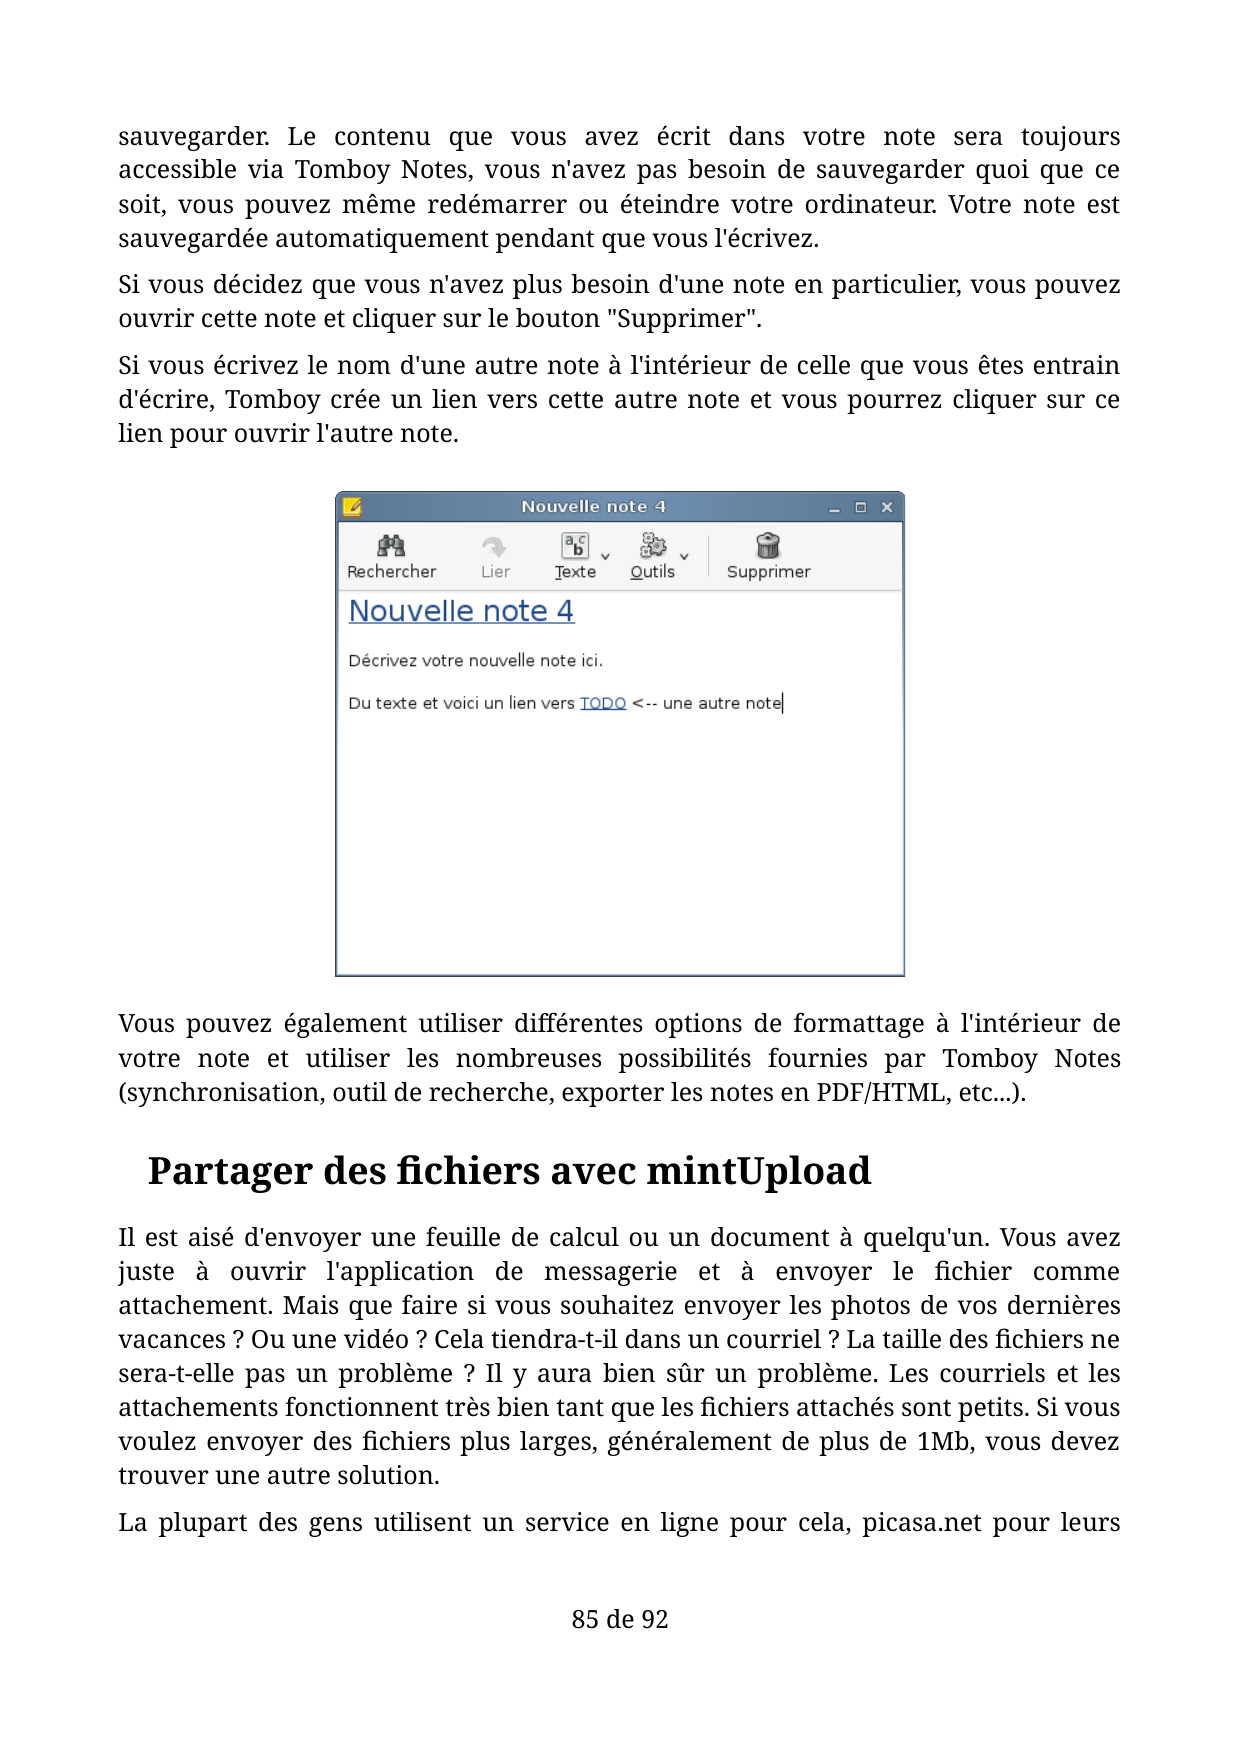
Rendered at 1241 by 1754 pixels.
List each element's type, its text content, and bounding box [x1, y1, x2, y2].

text Si vous écrivez le nom d'une autre note à l'intérieur de celle que vous êtes entrain d'écrire, Tomboy crée un lien vers cette autre note et vous pourrez cliquer sur ce lien pour ouvrir l'autre note. [118, 347, 1122, 450]
text sauvegarder. Le contenu que vous avez écrit dans votre note sera toujours accessible via Tomboy Notes, vous n'avez pas besoin de sauvegarder quoi que ce soit, vous pouvez même redémarrer ou éteindre votre ordinateur. Votre note est sauvegardée automatiquement pendant que vous l'écrivez. [118, 118, 1122, 254]
text Il est aisé d'envoyer une feuille de calcul ou un document à quelqu'un. Vous avez juste à ouvrir l'application de messagerie et à envoyer le fichier comme attachement. Mais que faire si vous souhaitez envoyer les photos de vos dernières vacances ? Ou une vidéo ? Cela tiendra-t-il dans un courriel ? La taille des fichiers ne sera-t-elle pas un problème ? Il y aura bien sûr un problème. Les courriels et les attachements fonctionnent très bien tant que les fichiers attachés sont petits. Si vous voulez envoyer des fichiers plus larges, généralement de plus de 1Mb, vous devez trouver une autre solution. [118, 1219, 1122, 1492]
text Si vous décidez que vous n'avez plus besoin d'une note en particulier, vous pouvez ouvrir cette note et cliquer sur le bouton "Supprimer". [118, 267, 1122, 335]
picture [335, 491, 906, 977]
text La plupart des gens utilisent un service en ligne pour cela, picasa.net pour leurs [118, 1504, 1122, 1538]
subtitle Partager des fichiers avec mintUpload [148, 1144, 1122, 1196]
text Vous pouvez également utiliser différentes options de formattage à l'intérieur de votre note et utiliser les nombreuses possibilités fournies par Tomboy Notes (synchronisation, outil de recherche, exporter les notes en PDF/HTML, etc...). [118, 462, 1122, 1108]
